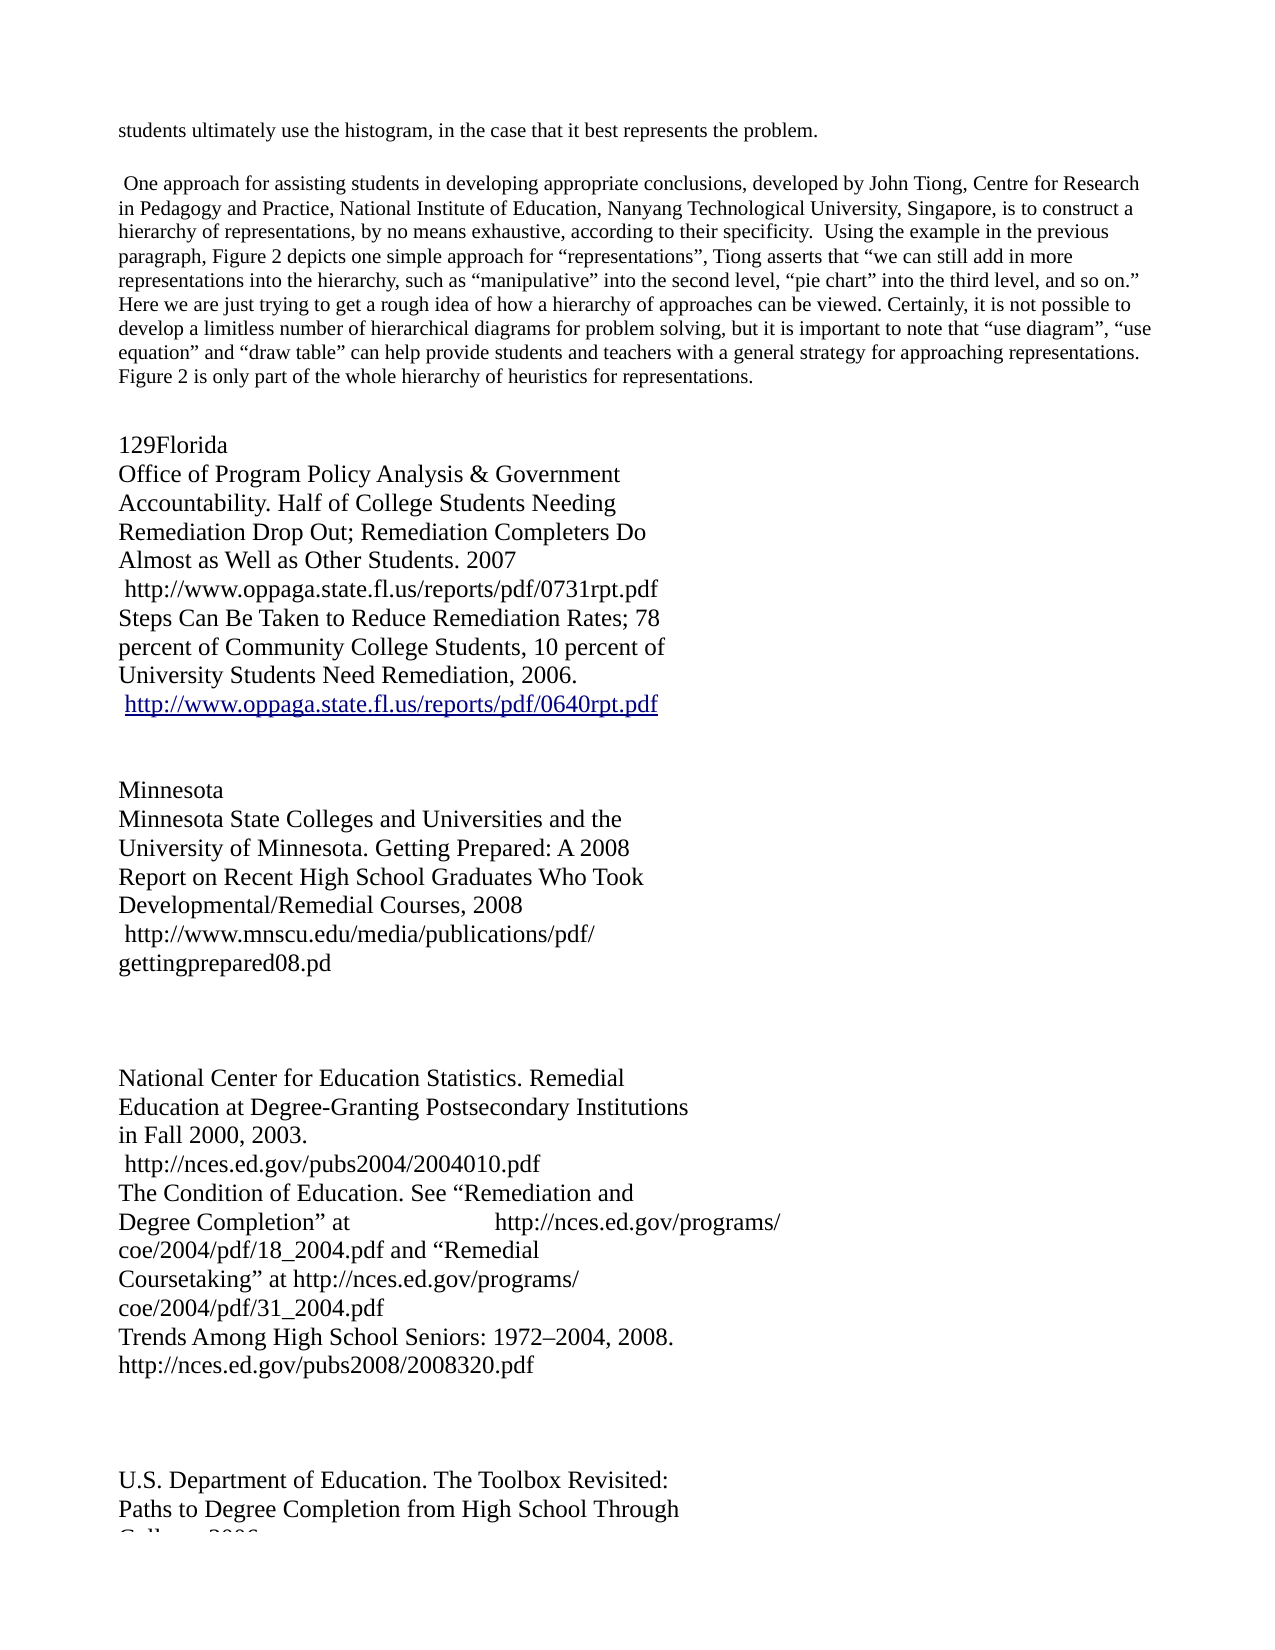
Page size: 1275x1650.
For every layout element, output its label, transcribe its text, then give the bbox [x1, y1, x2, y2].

text One approach for assisting students in developing appropriate conclusions, developed by John Tiong, Centre for Research in Pedagogy and Practice, National Institute of Education, Nanyang Technological University, Singapore, is to construct a hierarchy of representations, by no means exhaustive, according to their specificity. Using the example in the previous paragraph, Figure 2 depicts one simple approach for “representations”, Tiong asserts that “we can still add in more representations into the hierarchy, such as “manipulative” into the second level, “pie chart” into the third level, and so on.” Here we are just trying to get a rough idea of how a hierarchy of approaches can be viewed. Certainly, it is not possible to develop a limitless number of hierarchical diagrams for problem solving, but it is important to note that “use diagram”, “use equation” and “draw table” can help provide students and teachers with a general strategy for approaching representations. Figure 2 is only part of the whole hierarchy of heuristics for representations. [118, 171, 1157, 388]
text students ultimately use the histogram, in the case that it best represents the problem. [118, 118, 1157, 142]
